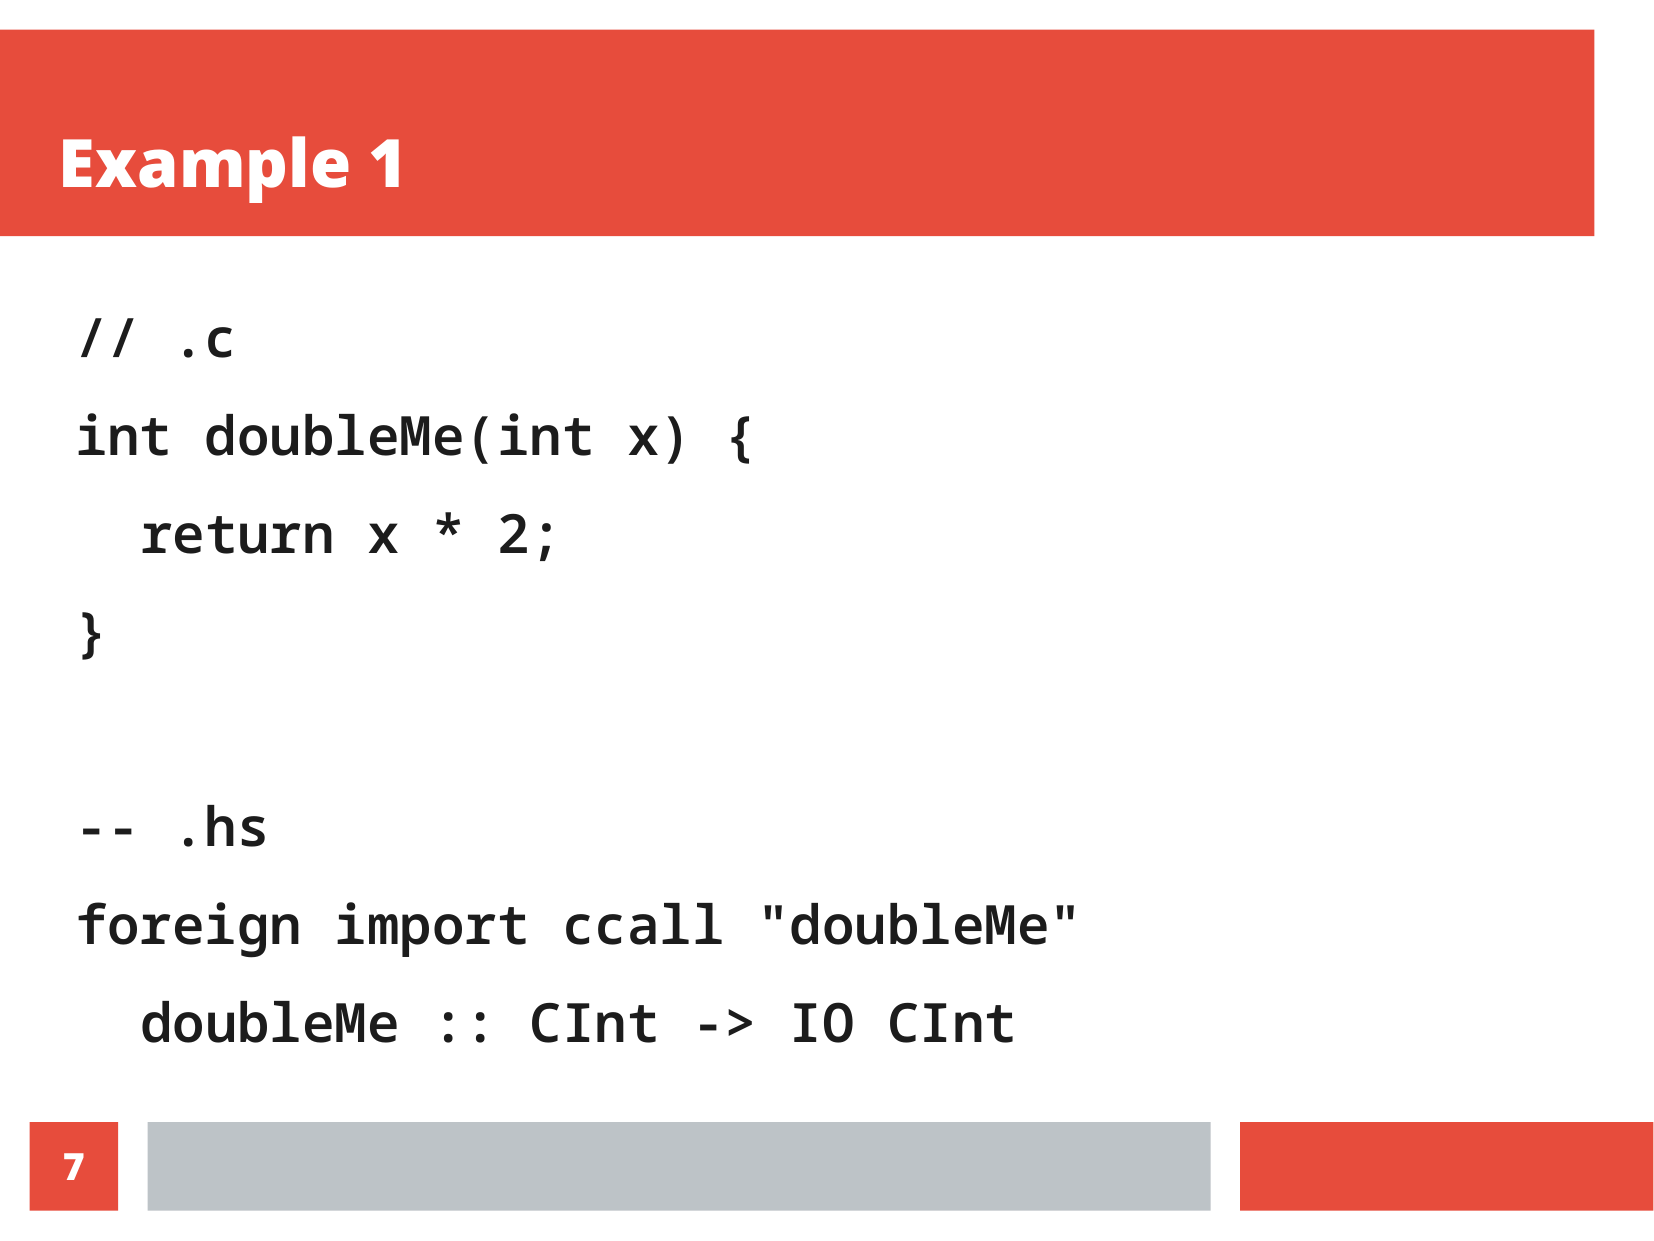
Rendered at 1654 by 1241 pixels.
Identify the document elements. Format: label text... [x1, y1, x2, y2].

list // .c int doubleMe(int x) { return x * 2; } -- .hs foreign import ccall "doubleMe" doubleMe :: CInt -> IO CInt [75, 300, 1396, 1093]
title Example 1 [59, 59, 1595, 207]
